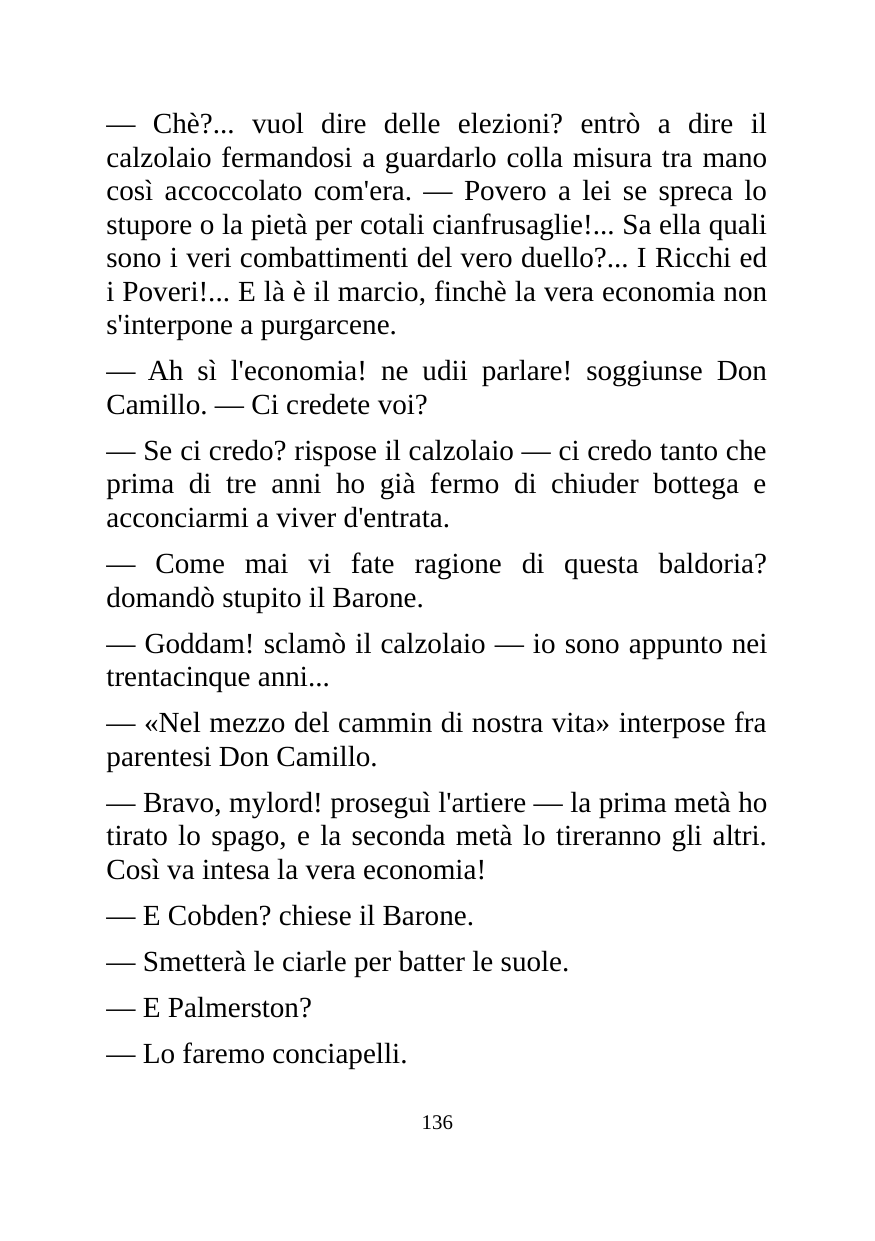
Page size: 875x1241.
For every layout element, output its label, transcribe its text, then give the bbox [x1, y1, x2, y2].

text — Se ci credo? rispose il calzolaio — ci credo tanto che prima di tre anni ho già fermo di chiuder bottega e acconciarmi a viver d'entrata. [106, 433, 768, 534]
text — Smetterà le ciarle per batter le suole. [106, 944, 768, 978]
text — Ah sì l'economia! ne udii parlare! soggiunse Don Camillo. — Ci credete voi? [106, 353, 768, 421]
text — «Nel mezzo del cammin di nostra vita» interpose fra parentesi Don Camillo. [106, 705, 768, 772]
text — E Palmerston? [106, 990, 768, 1024]
text — Come mai vi fate ragione di questa baldoria? domandò stupito il Barone. [106, 546, 768, 613]
text — Lo faremo conciapelli. [106, 1036, 768, 1070]
text — E Cobden? chiese il Barone. [106, 898, 768, 932]
text — Goddam! sclamò il calzolaio — io sono appunto nei trentacinque anni... [106, 626, 768, 693]
text — Chè?... vuol dire delle elezioni? entrò a dire il calzolaio fermandosi a guardarlo colla misura tra mano così accoccolato com'era. — Povero a lei se spreca lo stupore o la pietà per cotali cianfrusaglie!... Sa ella quali sono i veri combattimenti del vero duello?... I Ricchi ed i Poveri!... E là è il marcio, finchè la vera economia non s'interpone a purgarcene. [106, 106, 768, 341]
text — Bravo, mylord! proseguì l'artiere — la prima metà ho tirato lo spago, e la seconda metà lo tireranno gli altri. Così va intesa la vera economia! [106, 785, 768, 886]
